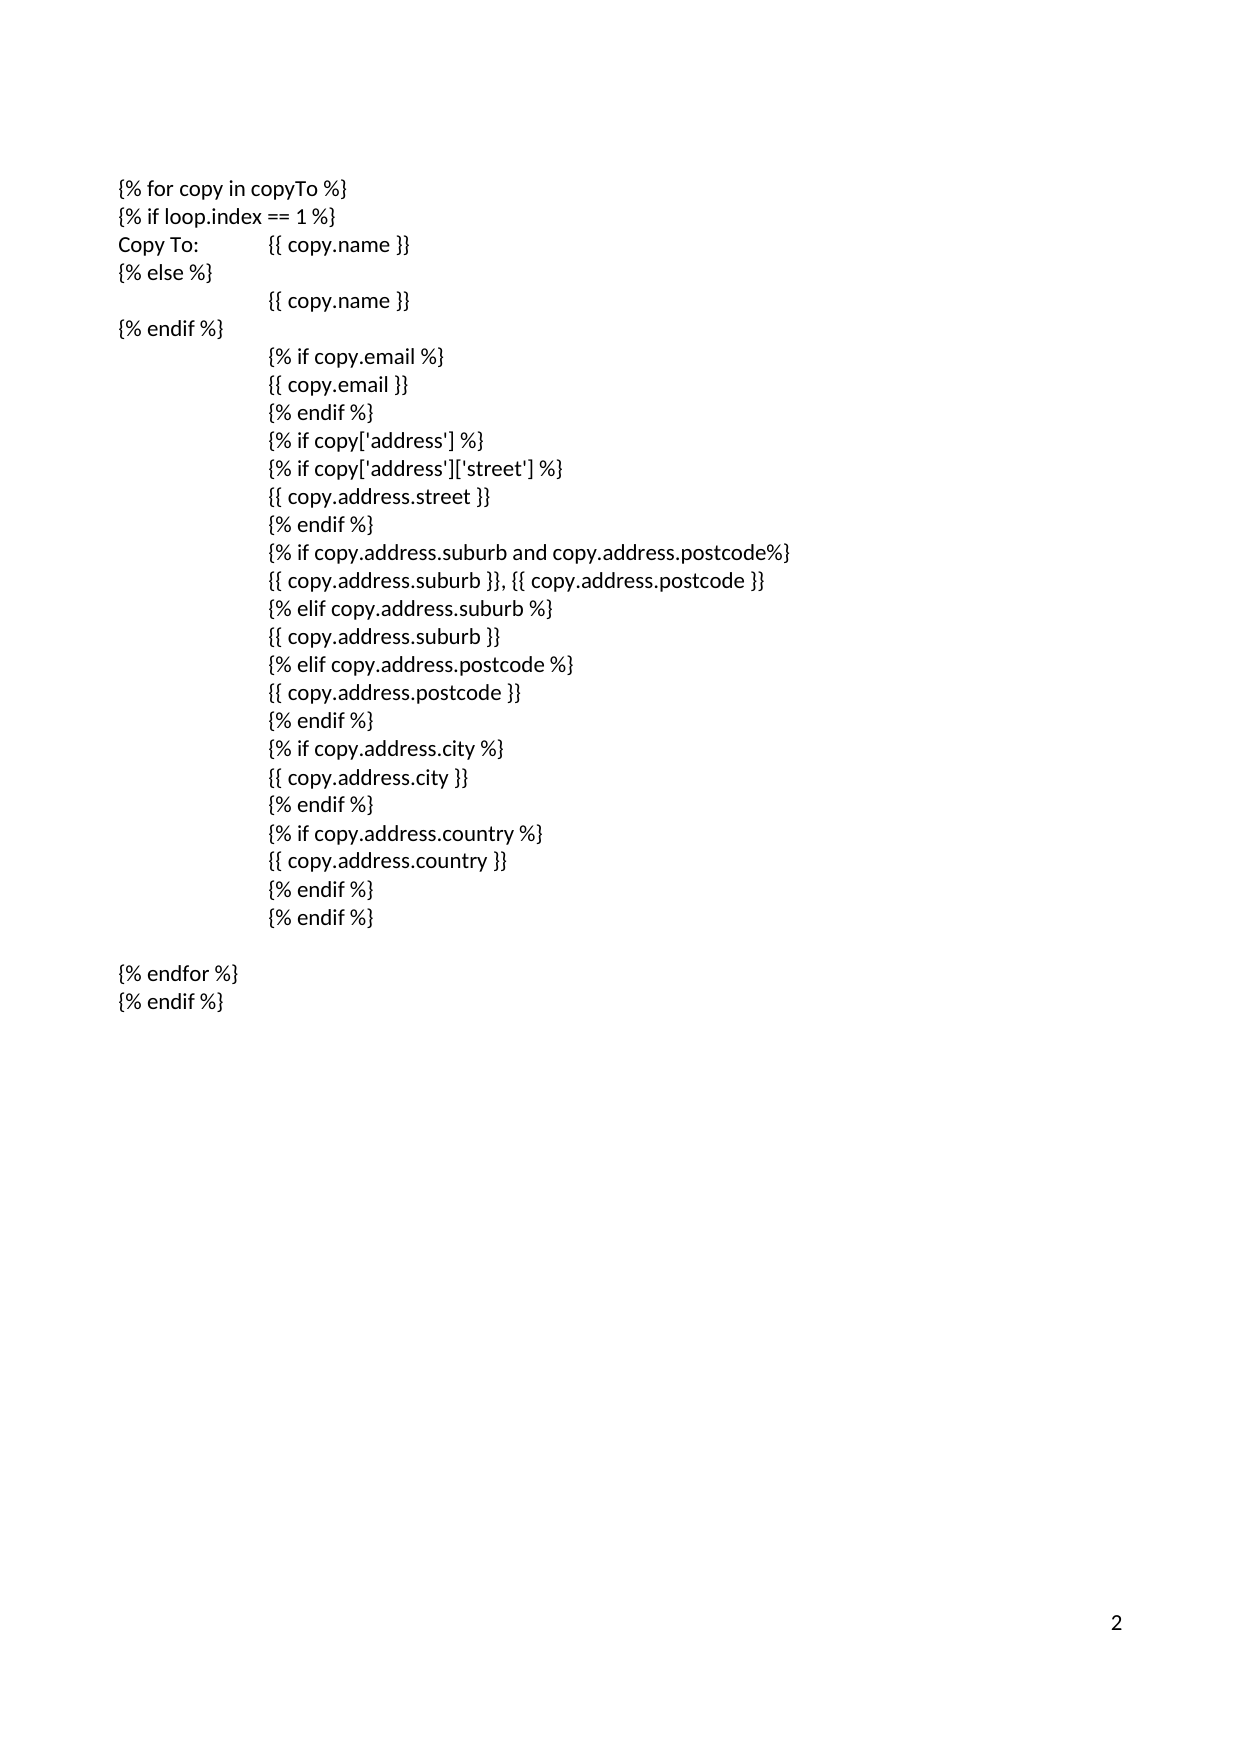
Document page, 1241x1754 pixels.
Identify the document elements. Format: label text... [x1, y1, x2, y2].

text {% endif %} [118, 791, 1122, 819]
text {% if copy.email %} [118, 342, 1122, 370]
text {{ copy.address.country }} [118, 847, 1122, 875]
text {% else %} [118, 258, 1122, 286]
text {{ copy.address.street }} [118, 482, 1122, 510]
text {{ copy.address.suburb }}, {{ copy.address.postcode }} [118, 566, 1122, 594]
text {% if copy['address']['street'] %} [118, 454, 1122, 482]
text {% endif %} [118, 398, 1122, 426]
text {% endif %} [118, 875, 1122, 903]
text {% endif %} [118, 510, 1122, 538]
text {{ copy.address.postcode }} [118, 678, 1122, 707]
text {% if copy.address.country %} [118, 819, 1122, 847]
text {% endif %} [118, 987, 1122, 1015]
text {{ copy.email }} [118, 370, 1122, 398]
text {% if copy.address.suburb and copy.address.postcode%} [118, 538, 1122, 566]
text {% elif copy.address.postcode %} [118, 651, 1122, 678]
text {% if copy.address.city %} [118, 734, 1122, 763]
text {{ copy.name }} [118, 286, 1122, 314]
text Copy To: {{ copy.name }} [118, 230, 1122, 258]
text {% for copy in copyTo %} [118, 174, 1122, 202]
text {% if copy['address'] %} [118, 426, 1122, 454]
text {% if loop.index == 1 %} [118, 202, 1122, 230]
text {% endif %} [118, 314, 1122, 342]
text {{ copy.address.suburb }} [118, 622, 1122, 651]
text {{ copy.address.city }} [118, 763, 1122, 791]
text {% endif %} [118, 707, 1122, 734]
text {% endfor %} [118, 959, 1122, 987]
text {% elif copy.address.suburb %} [118, 594, 1122, 622]
text {% endif %} [118, 903, 1122, 931]
